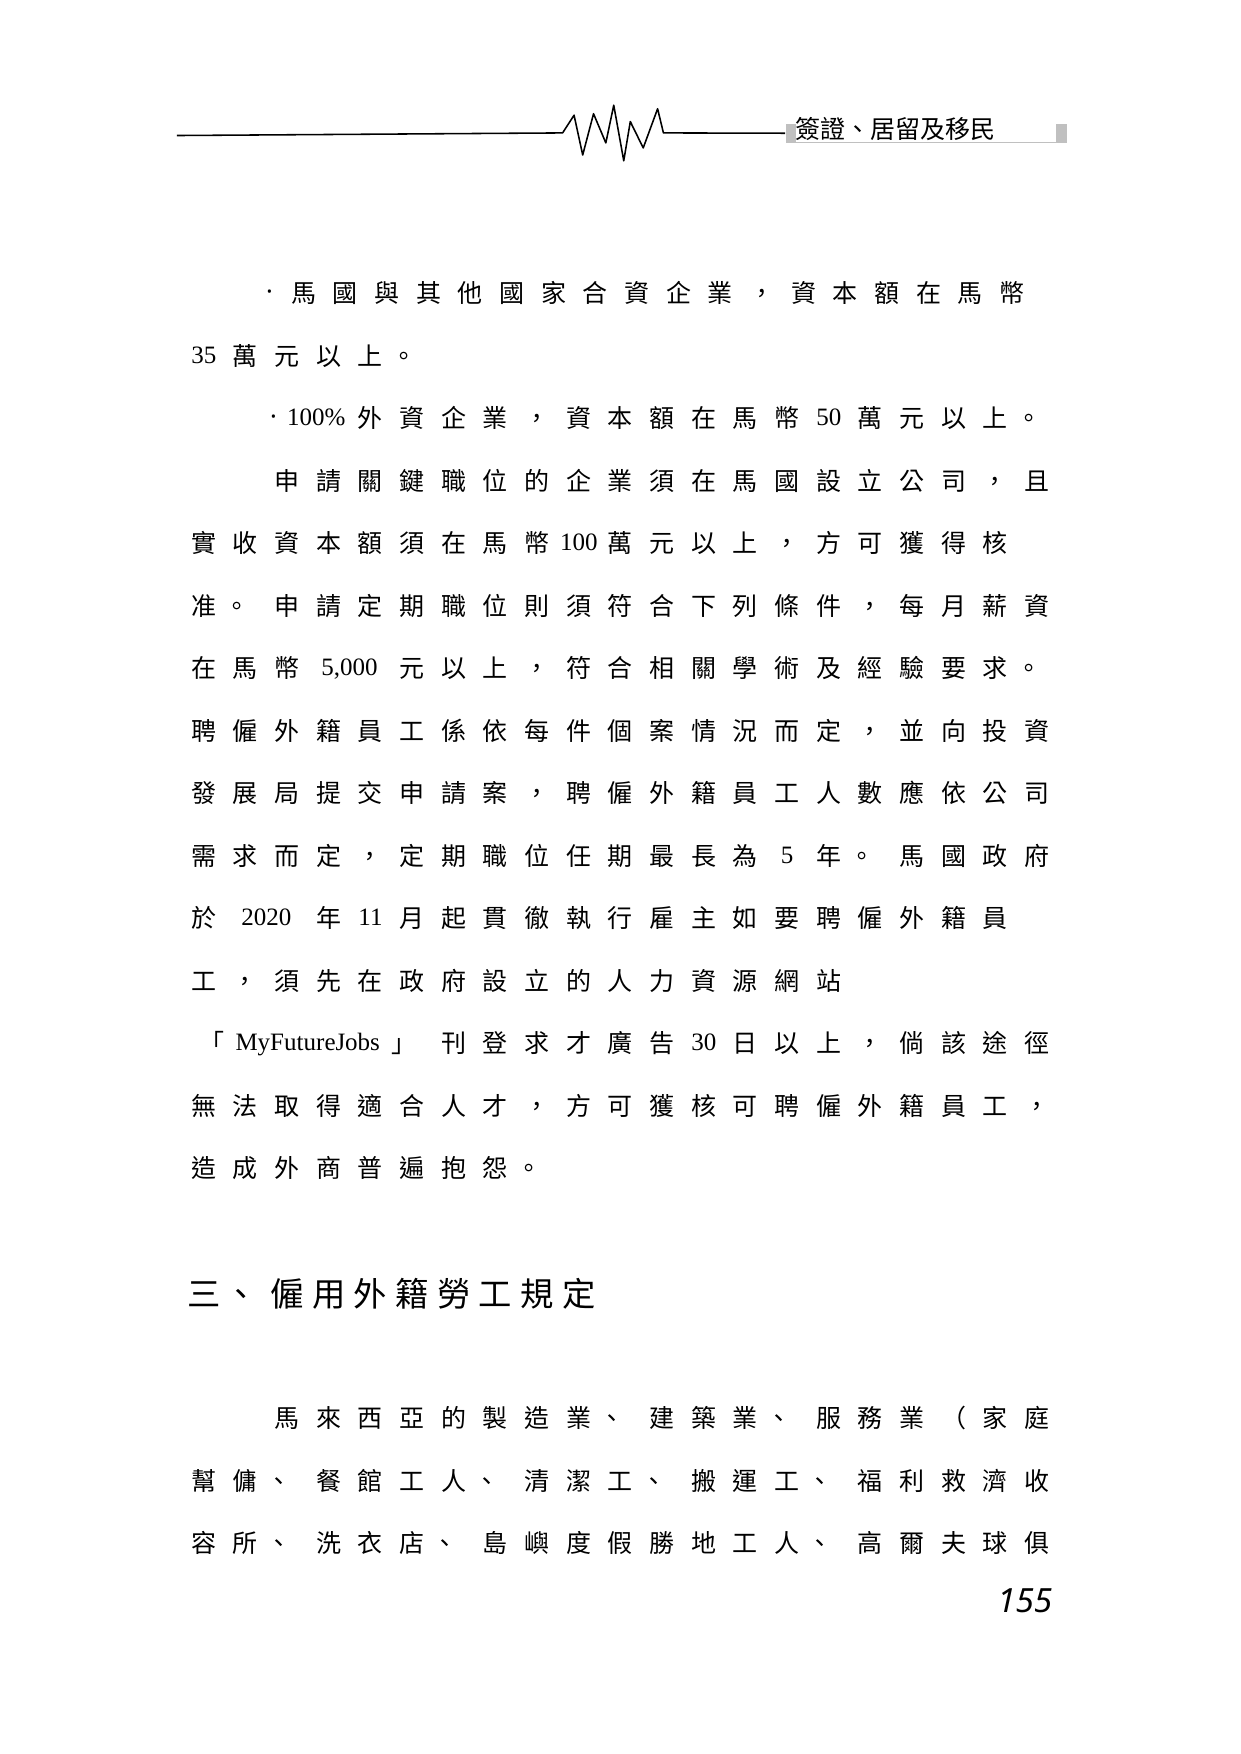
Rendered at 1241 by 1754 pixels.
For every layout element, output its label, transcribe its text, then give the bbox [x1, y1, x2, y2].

text ․ 馬國與其他國家合資企業，資本額在馬幣35萬元以上。 [183, 250, 1058, 375]
text 三、僱用外籍勞工規定 [183, 1250, 1058, 1313]
text 馬來西亞的製造業、建築業、服務業（家庭幫傭、餐館工人、清潔工、搬運工、福利救濟收容所、洗衣店、島嶼度假勝地工人、高爾夫球俱 [183, 1375, 1058, 1563]
text ․ 100%外資企業，資本額在馬幣50萬元以上。 [183, 375, 1058, 438]
text 申請關鍵職位的企業須在馬國設立公司，且實收資本額須在馬幣100萬元以上，方可獲得核准。申請定期職位則須符合下列條件，每月薪資在馬幣5,000元以上，符合相關學術及經驗要求。聘僱外籍員工係依每件個案情況而定，並向投資發展局提交申請案，聘僱外籍員工人數應依公司需求而定，定期職位任期最長為5年。馬國政府於2020年11月起貫徹執行雇主如要聘僱外籍員工，須先在政府設立的人力資源網站「MyFutureJobs」刊登求才廣告30日以上，倘該途徑無法取得適合人才，方可獲核可聘僱外籍員工，造成外商普遍抱怨。 [183, 438, 1058, 1188]
